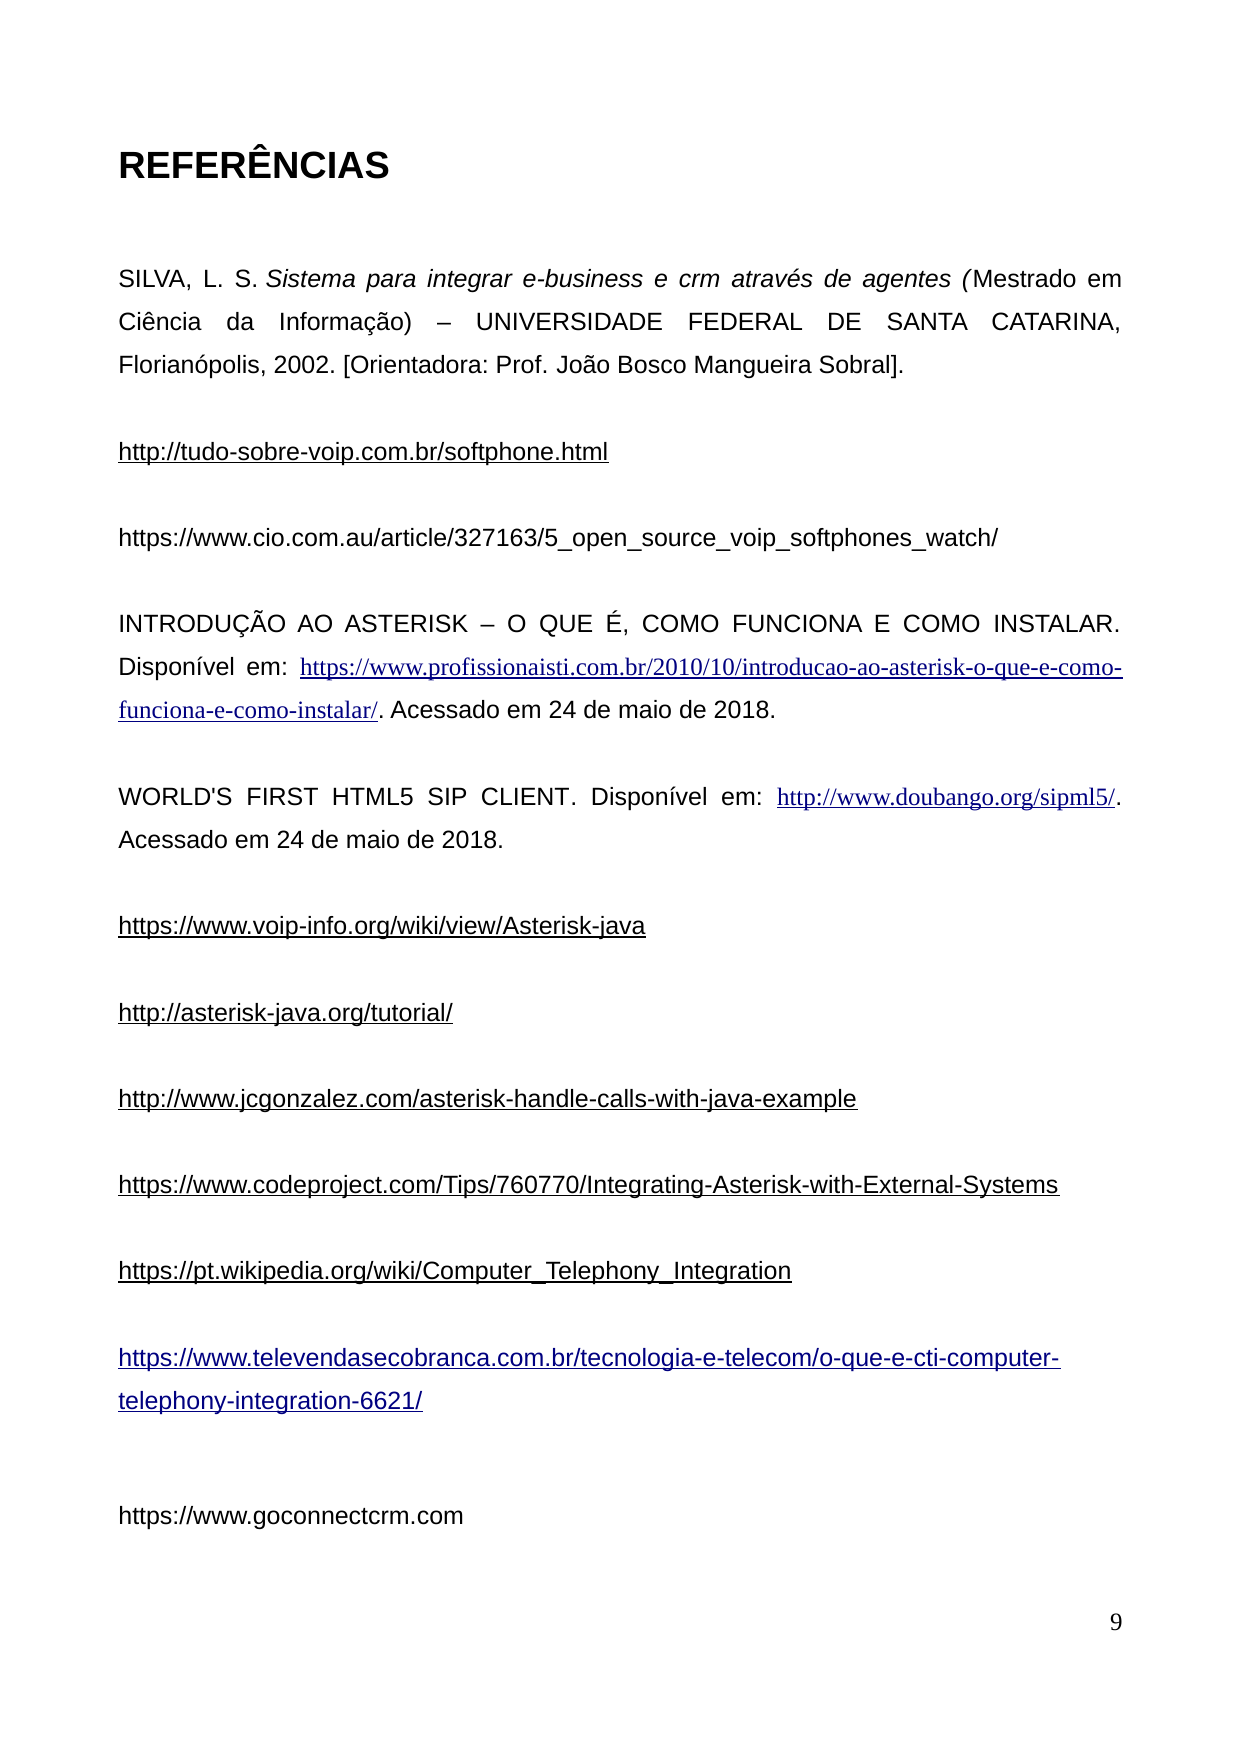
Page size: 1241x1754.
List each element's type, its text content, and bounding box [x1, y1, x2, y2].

text http://tudo-sobre-voip.com.br/softphone.html [118, 437, 1122, 465]
text https://www.televendasecobranca.com.br/tecnologia-e-telecom/o-que-e-cti-computer-telephony-integration-6621/ [118, 1343, 1122, 1414]
text https://pt.wikipedia.org/wiki/Computer_Telephony_Integration [118, 1256, 1122, 1285]
text http://asterisk-java.org/tutorial/ [118, 998, 1122, 1026]
text Introdução ao Asterisk – O que é, como funciona e como instalar. Disponível em: https://www.profissionaisti.com.br/2010/10/introducao-ao-asterisk-o-que-e-como-funciona-e-como-instalar/. Acessado em 24 de maio de 2018. [118, 609, 1122, 724]
text SILVA, L. S. Sistema para integrar e-business e crm através de agentes (Mestrado em Ciência da Informação) – UNIVERSIDADE FEDERAL DE SANTA CATARINA, Florianópolis, 2002. [Orientadora: Prof. João Bosco Mangueira Sobral]. [118, 264, 1122, 379]
text https://www.cio.com.au/article/327163/5_open_source_voip_softphones_watch/ [118, 523, 1122, 552]
subtitle REFERÊNCIAS [118, 143, 1122, 187]
text https://www.codeproject.com/Tips/760770/Integrating-Asterisk-with-External-Systems [118, 1170, 1122, 1199]
text World's first HTML5 SIP client. Disponível em: http://www.doubango.org/sipml5/. Acessado em 24 de maio de 2018. [118, 782, 1122, 854]
text https://www.goconnectcrm.com [118, 1501, 1122, 1530]
text https://www.voip-info.org/wiki/view/Asterisk-java [118, 911, 1122, 940]
text http://www.jcgonzalez.com/asterisk-handle-calls-with-java-example [118, 1084, 1122, 1113]
